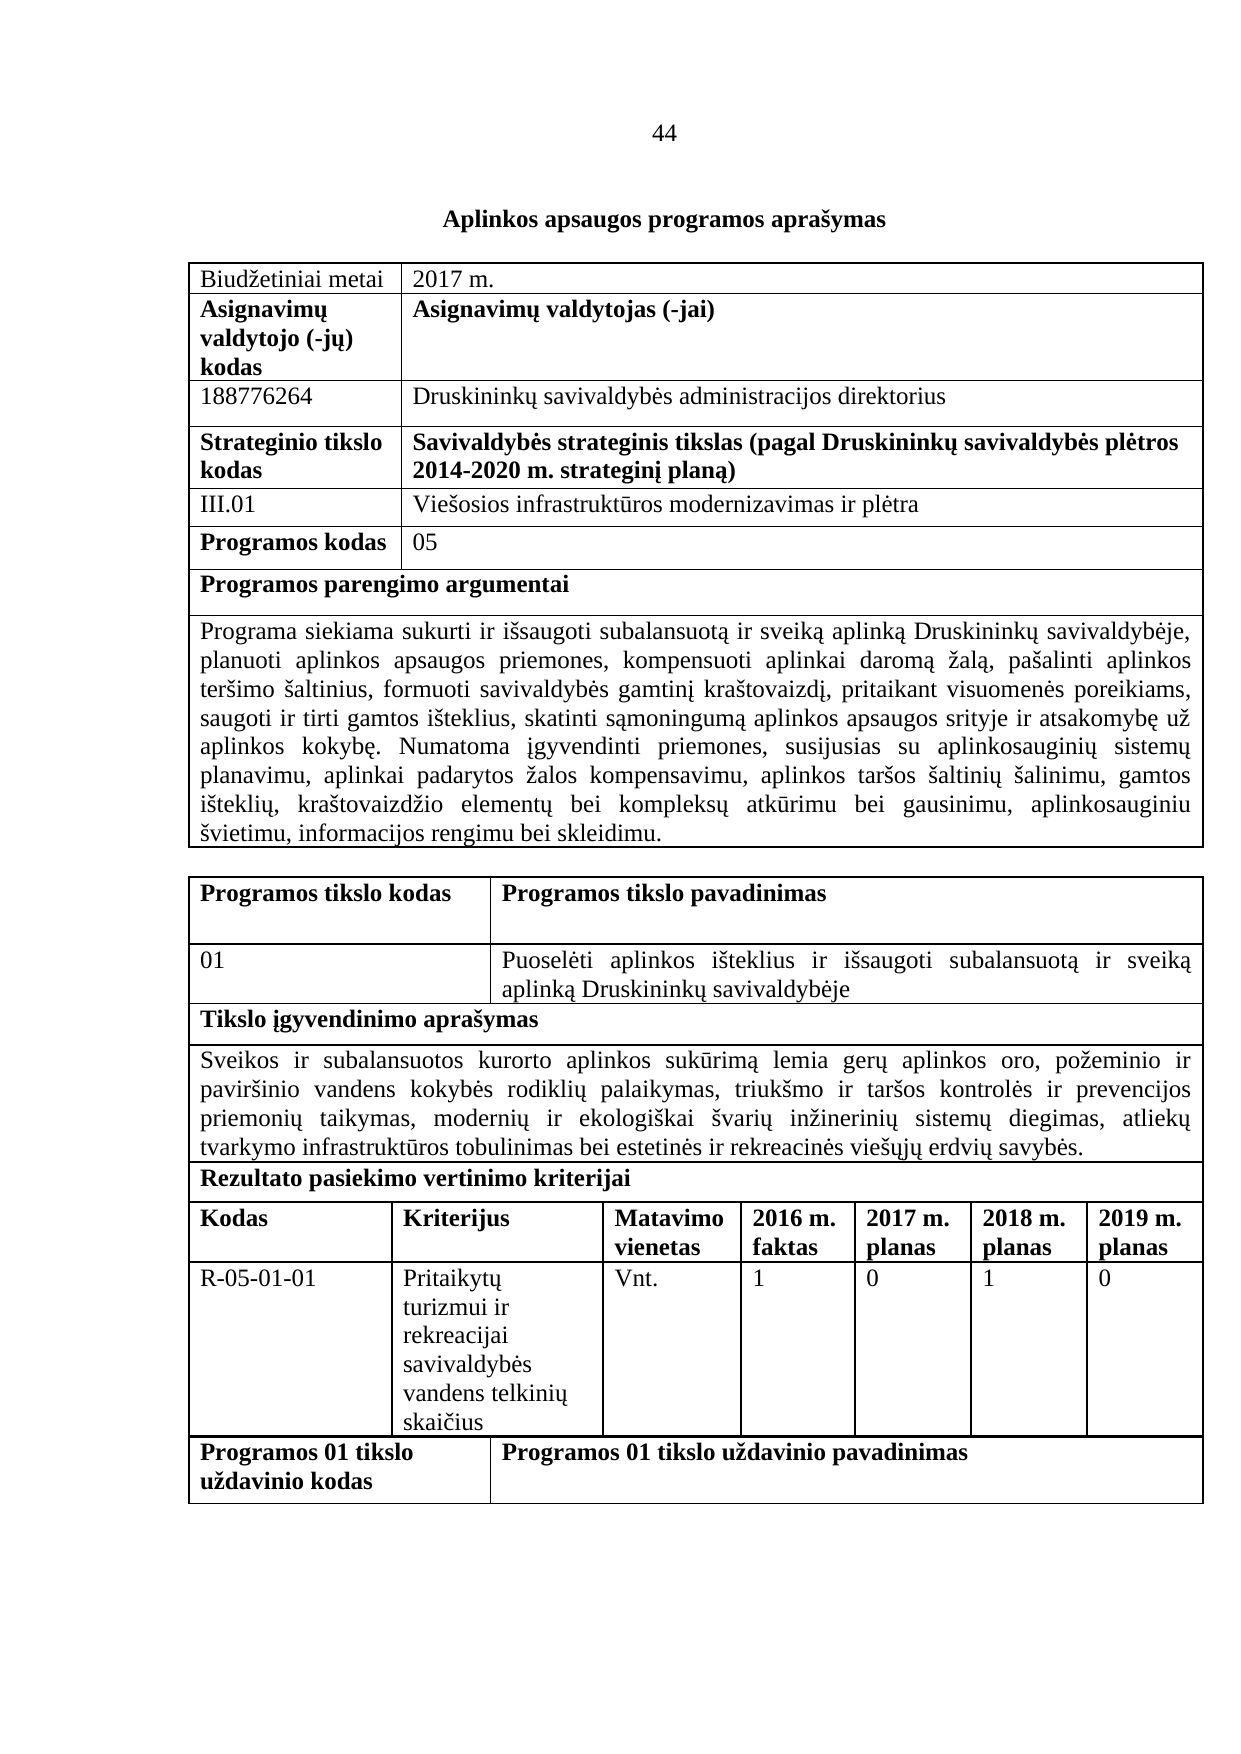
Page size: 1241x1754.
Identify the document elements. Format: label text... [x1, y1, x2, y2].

table_cell III.01 [190, 489, 401, 526]
table_header Programos tikslo pavadinimas [491, 878, 1202, 943]
table_cell 1 [742, 1263, 854, 1435]
table_cell 2016 m. faktas [742, 1203, 854, 1261]
table_cell Programa siekiama sukurti ir išsaugoti subalansuotą ir sveiką aplinką Druskininkų savivaldybėje, planuoti aplinkos apsaugos priemones, kompensuoti aplinkai daromą žalą, pašalinti aplinkos teršimo šaltinius, formuoti savivaldybės gamtinį kraštovaizdį, pritaikant visuomenės poreikiams, saugoti ir tirti gamtos išteklius, skatinti sąmoningumą aplinkos apsaugos srityje ir atsakomybę už aplinkos kokybę. Numatoma įgyvendinti priemones, susijusias su aplinkosauginių sistemų planavimu, aplinkai padarytos žalos kompensavimu, aplinkos taršos šaltinių šalinimu, gamtos išteklių, kraštovaizdžio elementų bei kompleksų atkūrimu bei gausinimu, aplinkosauginiu švietimu, informacijos rengimu bei skleidimu. [190, 616, 1202, 846]
table_cell 0 [1088, 1263, 1202, 1435]
table_cell Pritaikytų turizmui ir rekreacijai savivaldybės vandens telkinių skaičius [393, 1263, 602, 1435]
table_cell Viešosios infrastruktūros modernizavimas ir plėtra [402, 489, 1202, 526]
table_header Biudžetiniai metai [190, 264, 401, 293]
table_cell Programos kodas [190, 527, 401, 568]
table_header 2017 m. [402, 264, 1202, 293]
table_cell Vnt. [604, 1263, 740, 1435]
table_cell Programos 01 tikslo uždavinio kodas [190, 1438, 490, 1503]
table_header Programos tikslo kodas [190, 878, 490, 943]
table_cell Matavimo vienetas [604, 1203, 740, 1261]
table_cell 1 [972, 1263, 1086, 1435]
text Aplinkos apsaugos programos aprašymas [177, 204, 1152, 233]
table_cell Strateginio tikslo kodas [190, 427, 401, 488]
table_cell Tikslo įgyvendinimo aprašymas [190, 1004, 1202, 1043]
table_cell Druskininkų savivaldybės administracijos direktorius [402, 381, 1202, 426]
table_cell Kriterijus [393, 1203, 602, 1261]
table_cell 2019 m. planas [1088, 1203, 1202, 1261]
table_cell 188776264 [190, 381, 401, 426]
table_cell Puoselėti aplinkos išteklius ir išsaugoti subalansuotą ir sveiką aplinką Druskininkų savivaldybėje [491, 945, 1202, 1003]
table_cell R-05-01-01 [190, 1263, 391, 1435]
table_cell 05 [402, 527, 1202, 568]
table_cell Programos parengimo argumentai [190, 570, 1202, 615]
table_cell 2017 m. planas [856, 1203, 970, 1261]
table_cell 2018 m. planas [972, 1203, 1086, 1261]
table_cell Asignavimų valdytojas (-jai) [402, 294, 1202, 380]
table_cell Programos 01 tikslo uždavinio pavadinimas [491, 1438, 1202, 1503]
table_cell 0 [856, 1263, 970, 1435]
table_cell Rezultato pasiekimo vertinimo kriterijai [190, 1163, 1202, 1201]
table_cell Savivaldybės strateginis tikslas (pagal Druskininkų savivaldybės plėtros 2014-2020 m. strateginį planą) [402, 427, 1202, 488]
table_cell Sveikos ir subalansuotos kurorto aplinkos sukūrimą lemia gerų aplinkos oro, požeminio ir paviršinio vandens kokybės rodiklių palaikymas, triukšmo ir taršos kontrolės ir prevencijos priemonių taikymas, modernių ir ekologiškai švarių inžinerinių sistemų diegimas, atliekų tvarkymo infrastruktūros tobulinimas bei estetinės ir rekreacinės viešųjų erdvių savybės. [190, 1046, 1202, 1161]
table_cell 01 [190, 945, 490, 1003]
table_cell Asignavimų valdytojo (-jų) kodas [190, 294, 401, 380]
table_cell Kodas [190, 1203, 391, 1261]
